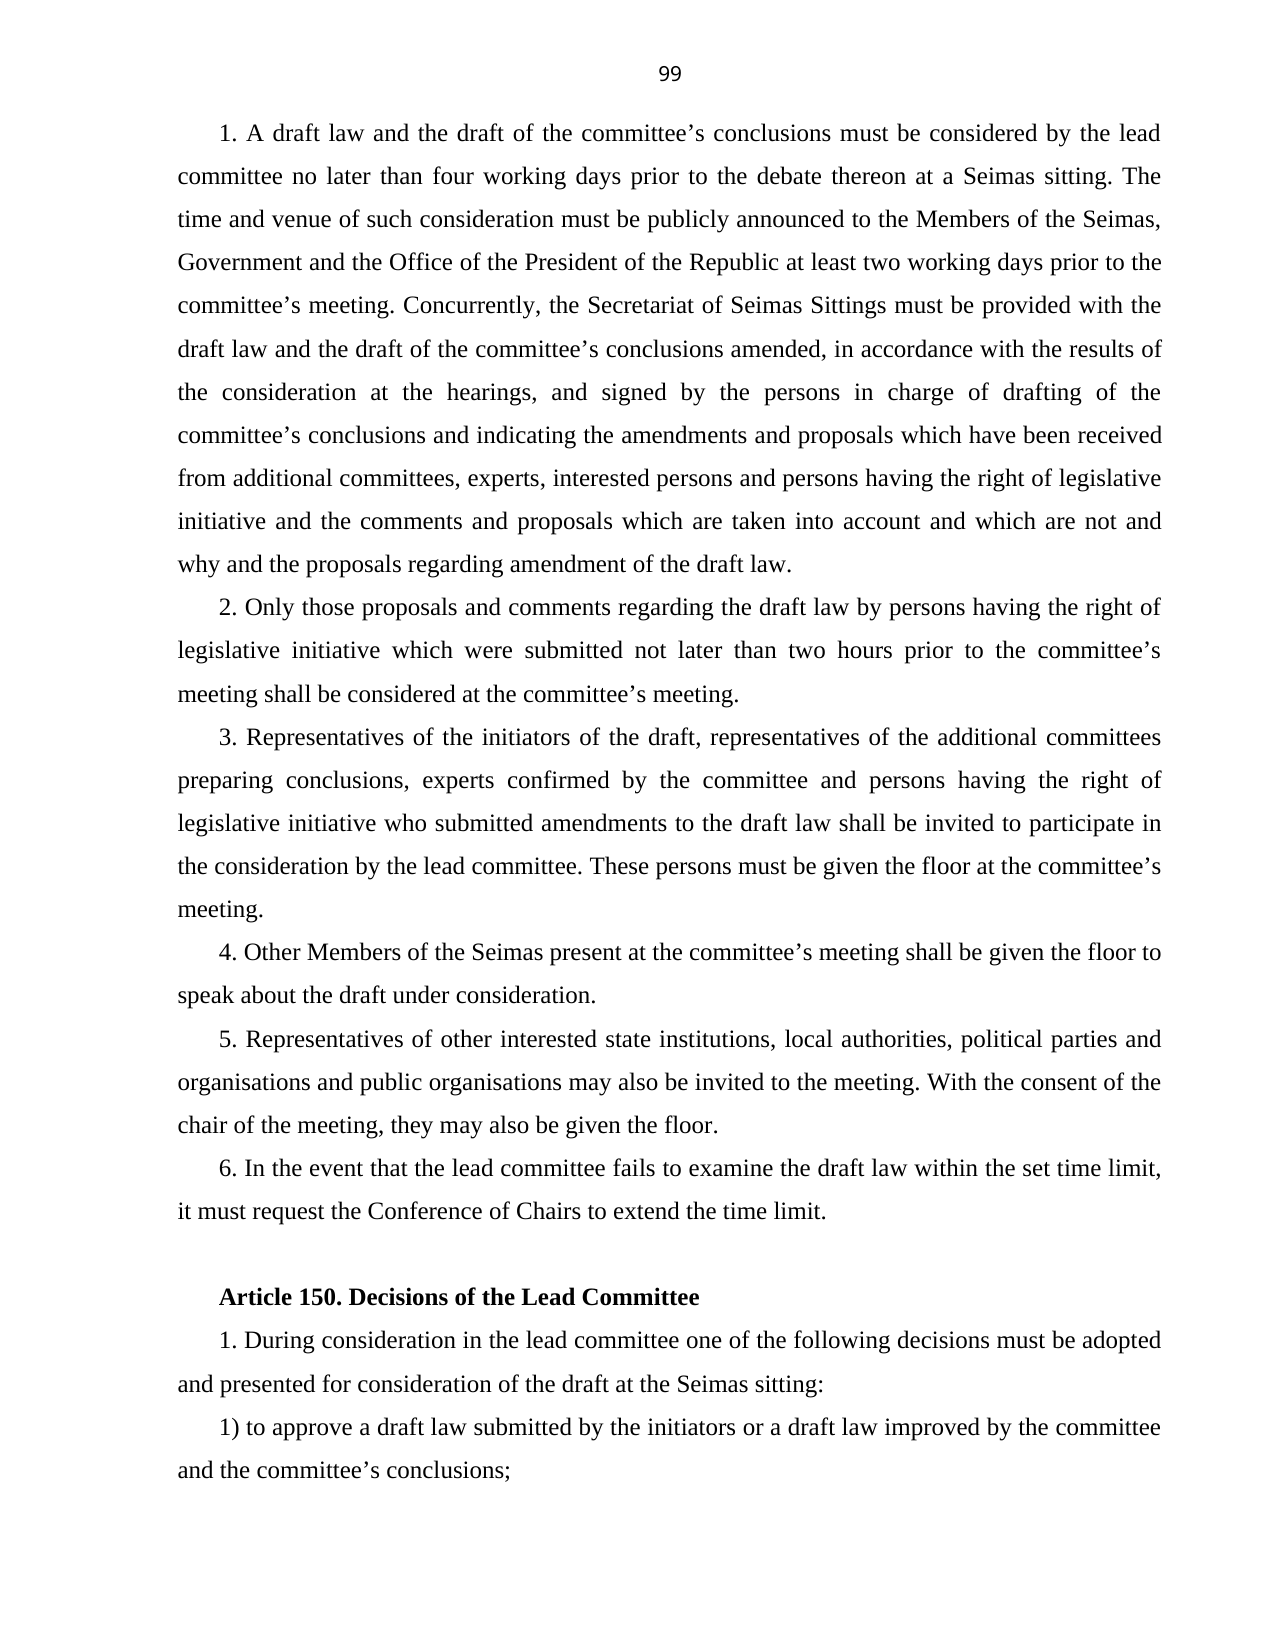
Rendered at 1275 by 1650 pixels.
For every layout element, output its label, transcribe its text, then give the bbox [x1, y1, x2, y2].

text 1. A draft law and the draft of the committee’s conclusions must be considered by the lead committee no later than four working days prior to the debate thereon at a Seimas sitting. The time and venue of such consideration must be publicly announced to the Members of the Seimas, Government and the Office of the President of the Republic at least two working days prior to the committee’s meeting. Concurrently, the Secretariat of Seimas Sittings must be provided with the draft law and the draft of the committee’s conclusions amended, in accordance with the results of the consideration at the hearings, and signed by the persons in charge of drafting of the committee’s conclusions and indicating the amendments and proposals which have been received from additional committees, experts, interested persons and persons having the right of legislative initiative and the comments and proposals which are taken into account and which are not and why and the proposals regarding amendment of the draft law. [177, 118, 1163, 578]
text 4. Other Members of the Seimas present at the committee’s meeting shall be given the floor to speak about the draft under consideration. [177, 937, 1163, 1009]
text 6. In the event that the lead committee fails to examine the draft law within the set time limit, it must request the Conference of Chairs to extend the time limit. [177, 1153, 1163, 1225]
text 5. Representatives of other interested state institutions, local authorities, political parties and organisations and public organisations may also be invited to the meeting. With the consent of the chair of the meeting, they may also be given the floor. [177, 1024, 1163, 1139]
text Article 150. Decisions of the Lead Committee [177, 1282, 1163, 1311]
text 1. During consideration in the lead committee one of the following decisions must be adopted and presented for consideration of the draft at the Seimas sitting: [177, 1326, 1163, 1397]
text 2. Only those proposals and comments regarding the draft law by persons having the right of legislative initiative which were submitted not later than two hours prior to the committee’s meeting shall be considered at the committee’s meeting. [177, 592, 1163, 707]
text 1) to approve a draft law submitted by the initiators or a draft law improved by the committee and the committee’s conclusions; [177, 1412, 1163, 1484]
text 3. Representatives of the initiators of the draft, representatives of the additional committees preparing conclusions, experts confirmed by the committee and persons having the right of legislative initiative who submitted amendments to the draft law shall be invited to participate in the consideration by the lead committee. These persons must be given the floor at the committee’s meeting. [177, 722, 1163, 923]
